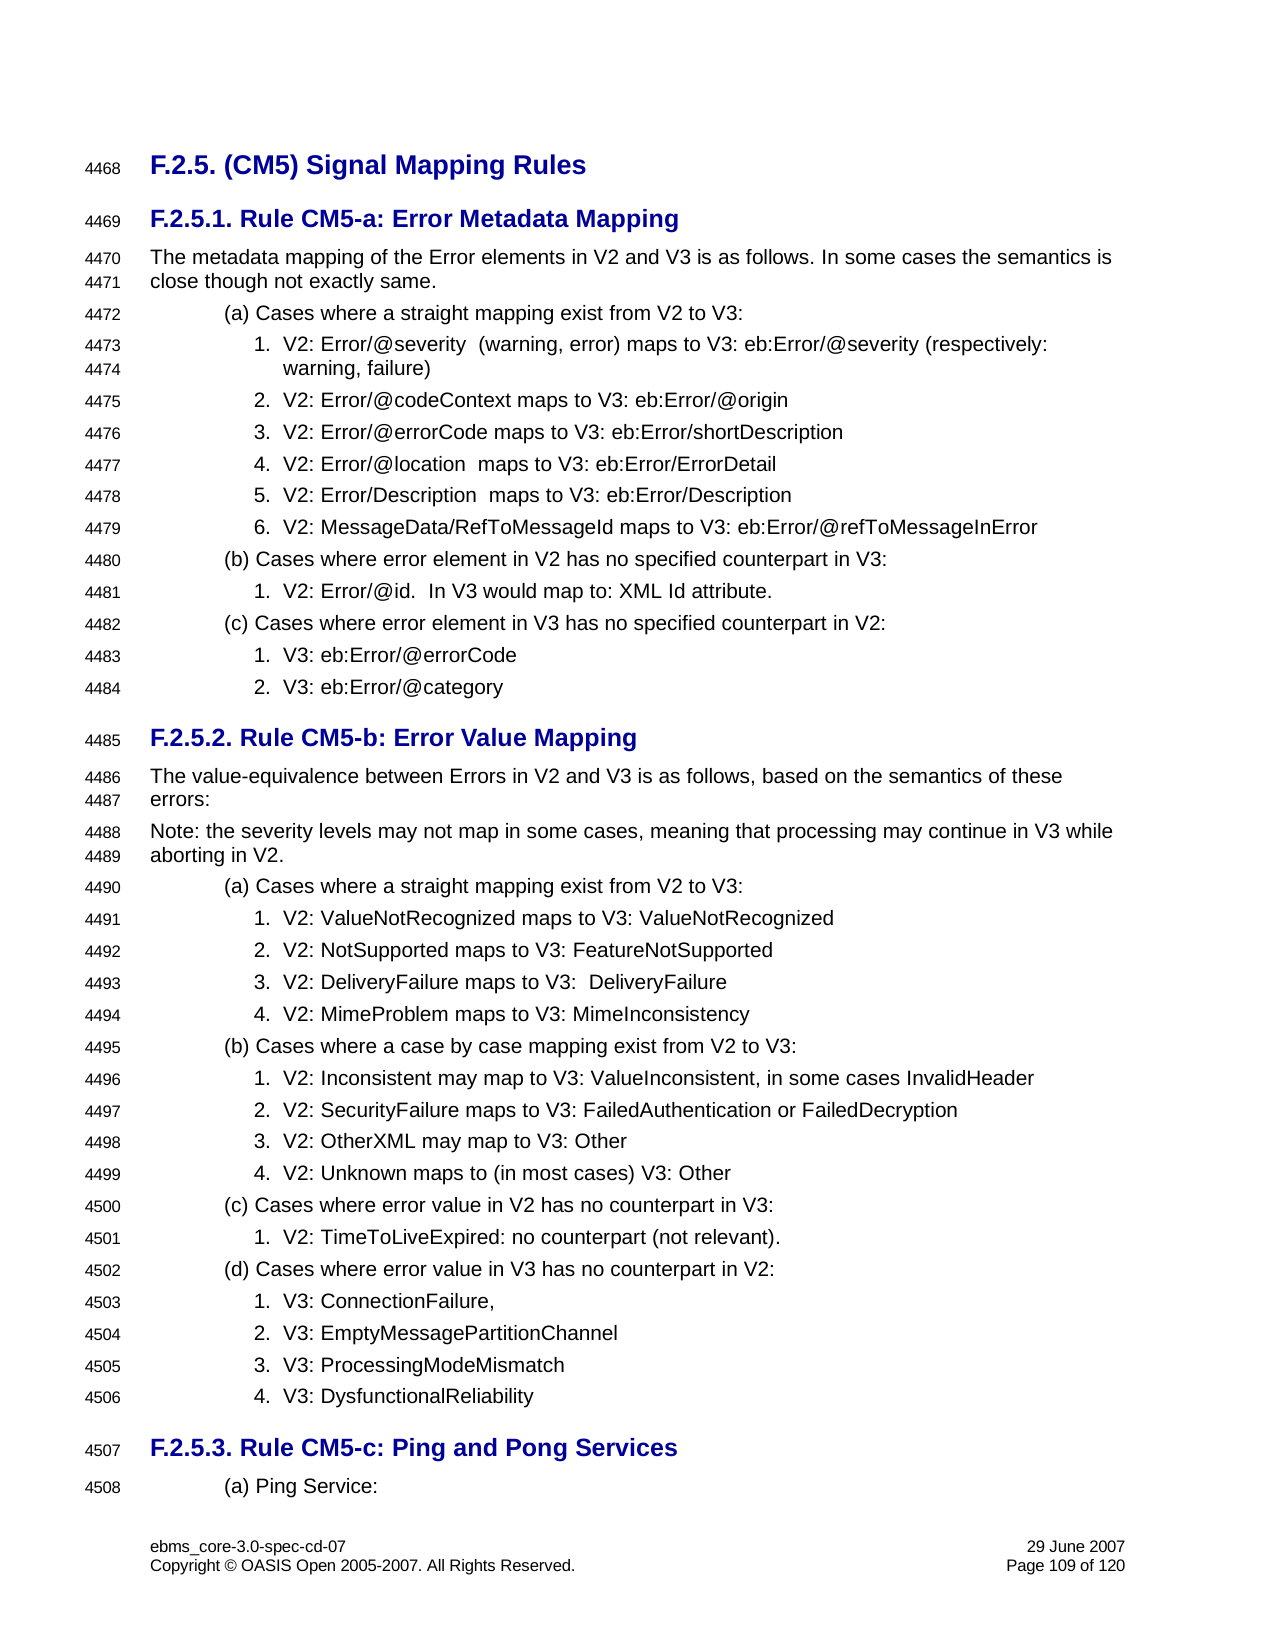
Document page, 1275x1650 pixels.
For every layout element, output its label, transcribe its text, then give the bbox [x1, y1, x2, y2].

list V2: MimeProblem maps to V3: MimeInconsistency [253, 1002, 1125, 1026]
list V2: Error/@location maps to V3: eb:Error/ErrorDetail [253, 452, 1125, 476]
list V3: ConnectionFailure, [253, 1289, 1125, 1313]
text The metadata mapping of the Error elements in V2 and V3 is as follows. In some cases the semantics is close though not exactly same. [150, 246, 1125, 293]
list Cases where error element in V2 has no specified counterpart in V3: [224, 548, 1125, 571]
list V2: OtherXML may map to V3: Other [253, 1130, 1125, 1153]
list V2: Error/@id. In V3 would map to: XML Id attribute. [253, 579, 1125, 603]
list V2: Error/Description maps to V3: eb:Error/Description [253, 484, 1125, 507]
list V2: TimeToLiveExpired: no counterpart (not relevant). [253, 1226, 1125, 1249]
list Cases where a case by case mapping exist from V2 to V3: [224, 1034, 1125, 1058]
list Cases where error element in V3 has no specified counterpart in V2: [224, 611, 1125, 635]
list V2: NotSupported maps to V3: FeatureNotSupported [253, 939, 1125, 962]
list V2: Unknown maps to (in most cases) V3: Other [253, 1162, 1125, 1185]
list V2: DeliveryFailure maps to V3: DeliveryFailure [253, 971, 1125, 994]
subtitle (CM5) Signal Mapping Rules [150, 150, 1125, 180]
list Cases where error value in V3 has no counterpart in V2: [224, 1257, 1125, 1281]
list V2: SecurityFailure maps to V3: FailedAuthentication or FailedDecryption [253, 1098, 1125, 1122]
list Cases where error value in V2 has no counterpart in V3: [224, 1194, 1125, 1217]
list V2: Error/@codeContext maps to V3: eb:Error/@origin [253, 388, 1125, 412]
list Ping Service: [224, 1474, 1125, 1498]
subtitle Rule CM5-b: Error Value Mapping [150, 724, 1125, 752]
list V2: Error/@errorCode maps to V3: eb:Error/shortDescription [253, 420, 1125, 444]
list V3: ProcessingModeMismatch [253, 1353, 1125, 1377]
list V3: EmptyMessagePartitionChannel [253, 1321, 1125, 1345]
list V2: ValueNotRecognized maps to V3: ValueNotRecognized [253, 907, 1125, 930]
text The value-equivalence between Errors in V2 and V3 is as follows, based on the semantics of these errors: [150, 764, 1125, 811]
list V3: eb:Error/@category [253, 675, 1125, 699]
list V2: Error/@severity (warning, error) maps to V3: eb:Error/@severity (respectively: warning, failure) [253, 333, 1125, 380]
list V3: eb:Error/@errorCode [253, 643, 1125, 667]
subtitle Rule CM5-c: Ping and Pong Services [150, 1433, 1125, 1462]
list V3: DysfunctionalReliability [253, 1385, 1125, 1408]
list V2: Inconsistent may map to V3: ValueInconsistent, in some cases InvalidHeader [253, 1066, 1125, 1090]
text Note: the severity levels may not map in some cases, meaning that processing may continue in V3 while aborting in V2. [150, 819, 1125, 867]
list Cases where a straight mapping exist from V2 to V3: [224, 875, 1125, 898]
subtitle Rule CM5-a: Error Metadata Mapping [150, 205, 1125, 233]
list Cases where a straight mapping exist from V2 to V3: [224, 301, 1125, 324]
list V2: MessageData/RefToMessageId maps to V3: eb:Error/@refToMessageInError [253, 516, 1125, 539]
